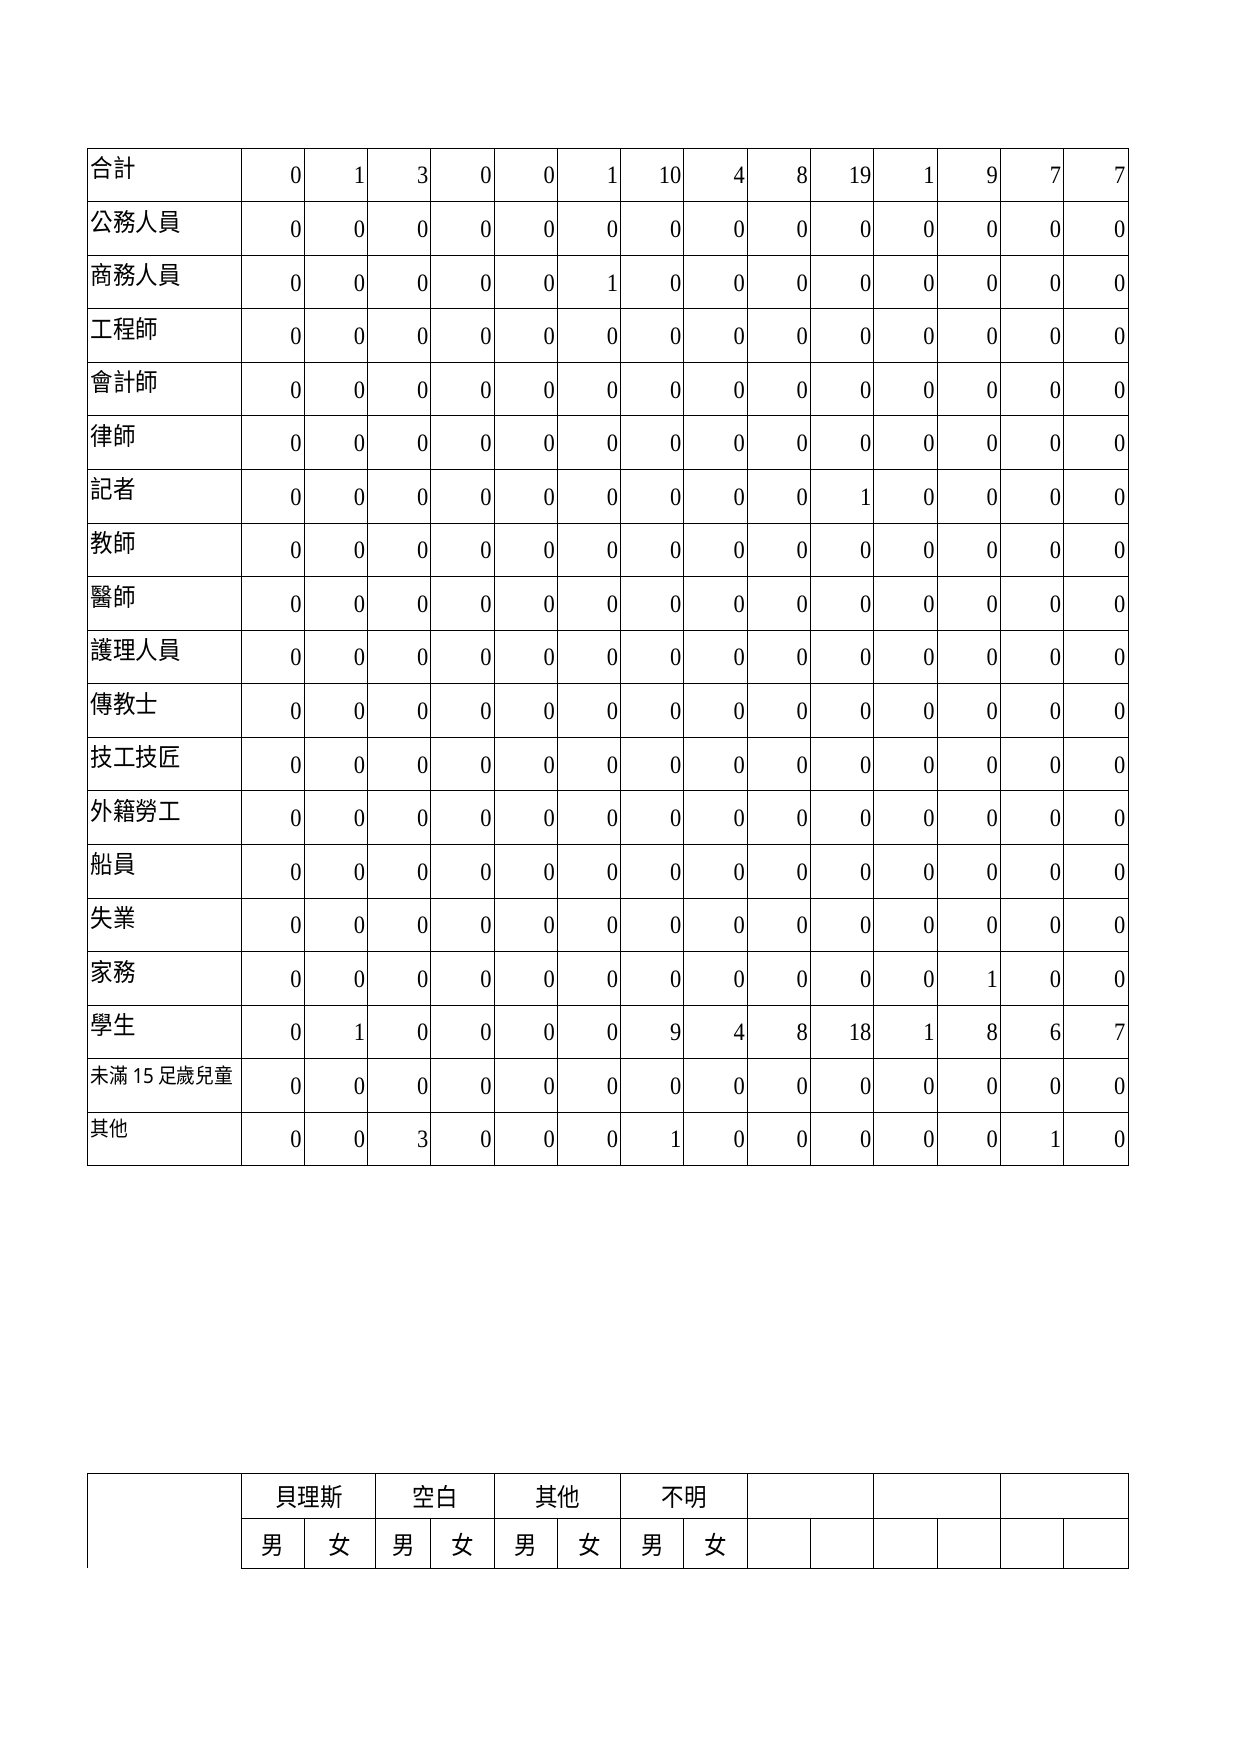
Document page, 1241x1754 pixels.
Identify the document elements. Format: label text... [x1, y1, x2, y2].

table_cell 0 [811, 631, 873, 683]
table_cell 7 [1064, 149, 1128, 201]
table_cell 0 [368, 470, 430, 522]
table_cell 0 [684, 1059, 747, 1112]
table_cell 0 [431, 1059, 494, 1112]
table_cell 0 [242, 1006, 304, 1058]
table_cell 0 [305, 631, 367, 683]
table_cell 醫師 [88, 577, 241, 629]
table_cell 0 [558, 470, 620, 522]
table_cell 0 [495, 1006, 557, 1058]
table_cell 0 [1001, 256, 1063, 308]
table_cell 0 [368, 363, 430, 415]
table_cell 0 [874, 363, 937, 415]
table_cell 0 [1001, 684, 1063, 737]
table_cell 0 [368, 899, 430, 951]
table_cell 9 [938, 149, 1000, 201]
table_cell 6 [1001, 1006, 1063, 1058]
table_cell 0 [748, 738, 810, 790]
table_cell 0 [811, 416, 873, 469]
table_cell 0 [938, 899, 1000, 951]
table_cell 0 [495, 577, 557, 629]
table_cell 0 [684, 309, 747, 362]
table_cell 0 [1001, 416, 1063, 469]
table_cell 0 [684, 256, 747, 308]
table_cell 0 [495, 1059, 557, 1112]
table_header 空白 [376, 1474, 494, 1518]
table_cell 0 [431, 631, 494, 683]
table_cell 0 [1001, 791, 1063, 844]
table_cell 0 [621, 470, 683, 522]
table_cell 公務人員 [88, 202, 241, 255]
table_cell 0 [495, 524, 557, 576]
table_cell 1 [305, 149, 367, 201]
table_cell 0 [684, 845, 747, 897]
table_cell 0 [242, 791, 304, 844]
table_cell 0 [684, 202, 747, 255]
table_cell 0 [621, 524, 683, 576]
table_cell 0 [874, 738, 937, 790]
table_cell 0 [305, 684, 367, 737]
table_cell 0 [431, 202, 494, 255]
table_cell 家務 [88, 952, 241, 1004]
table_cell 0 [495, 309, 557, 362]
table_cell 0 [495, 738, 557, 790]
table_cell 0 [431, 309, 494, 362]
table_cell 0 [748, 684, 810, 737]
table_cell 0 [811, 256, 873, 308]
table_cell 0 [1001, 631, 1063, 683]
table_cell 0 [305, 416, 367, 469]
table_cell 0 [621, 202, 683, 255]
table_cell 0 [684, 684, 747, 737]
table_cell 0 [938, 845, 1000, 897]
table_cell 0 [368, 1006, 430, 1058]
table_cell [1064, 1519, 1128, 1568]
table_cell 0 [242, 363, 304, 415]
table_cell 0 [748, 1113, 810, 1165]
table_cell 0 [558, 738, 620, 790]
table_cell 0 [748, 256, 810, 308]
table_cell 0 [305, 363, 367, 415]
table_cell 0 [495, 470, 557, 522]
table_cell 0 [1064, 416, 1128, 469]
table_cell 0 [495, 416, 557, 469]
table_cell 0 [558, 845, 620, 897]
table_cell 1 [1001, 1113, 1063, 1165]
table_cell 0 [495, 149, 557, 201]
table_cell 0 [811, 1113, 873, 1165]
table_cell 0 [621, 1059, 683, 1112]
table_cell 學生 [88, 1006, 241, 1058]
table_cell 0 [431, 524, 494, 576]
table_cell 8 [748, 149, 810, 201]
table_cell 0 [938, 363, 1000, 415]
table_cell 0 [684, 577, 747, 629]
table_cell 男 [376, 1519, 430, 1568]
table_cell 0 [811, 845, 873, 897]
table_cell 船員 [88, 845, 241, 897]
table_cell 0 [368, 684, 430, 737]
table_cell 0 [558, 577, 620, 629]
table_cell 0 [368, 738, 430, 790]
table_cell 0 [938, 416, 1000, 469]
table_cell [748, 1519, 810, 1568]
table_cell 護理人員 [88, 631, 241, 683]
table_cell 0 [1064, 524, 1128, 576]
table_cell 0 [558, 363, 620, 415]
table_cell 0 [242, 845, 304, 897]
table_cell 0 [1064, 1059, 1128, 1112]
table_cell 0 [684, 738, 747, 790]
table_cell 0 [811, 952, 873, 1004]
table_cell 7 [1064, 1006, 1128, 1058]
table_cell 8 [748, 1006, 810, 1058]
table_cell 0 [621, 952, 683, 1004]
table_cell 0 [621, 256, 683, 308]
table_cell 0 [1064, 845, 1128, 897]
table_cell 0 [874, 899, 937, 951]
table_cell 0 [874, 309, 937, 362]
table_cell 0 [621, 845, 683, 897]
table_cell 0 [1001, 845, 1063, 897]
table_cell 0 [242, 524, 304, 576]
table_cell 1 [874, 1006, 937, 1058]
table_cell 0 [242, 577, 304, 629]
table_cell 0 [874, 202, 937, 255]
table_cell 1 [621, 1113, 683, 1165]
table_cell 0 [811, 1059, 873, 1112]
table_cell 0 [874, 470, 937, 522]
table_cell 0 [242, 952, 304, 1004]
table_cell 0 [811, 684, 873, 737]
table_cell 0 [368, 1059, 430, 1112]
table_cell 0 [242, 738, 304, 790]
table_cell 1 [558, 256, 620, 308]
table_cell 0 [495, 1113, 557, 1165]
table_cell 9 [621, 1006, 683, 1058]
table_cell 0 [1064, 899, 1128, 951]
table_cell 0 [558, 1059, 620, 1112]
table_cell 0 [938, 684, 1000, 737]
table_cell 0 [1064, 738, 1128, 790]
table_cell 0 [621, 899, 683, 951]
table_cell 0 [874, 845, 937, 897]
table_cell 0 [1064, 309, 1128, 362]
table_cell 0 [874, 256, 937, 308]
table_cell 0 [305, 738, 367, 790]
table_cell 0 [242, 1113, 304, 1165]
table_header 其他 [495, 1474, 620, 1518]
table_cell 0 [495, 952, 557, 1004]
table_cell 0 [431, 952, 494, 1004]
table_header [748, 1474, 873, 1518]
table_cell 0 [811, 577, 873, 629]
table_cell 男 [621, 1519, 683, 1568]
table_cell 1 [305, 1006, 367, 1058]
table_cell 0 [938, 202, 1000, 255]
table_cell 其他 [88, 1113, 241, 1165]
table_cell 0 [242, 1059, 304, 1112]
table_cell 0 [305, 1059, 367, 1112]
table_cell 0 [558, 952, 620, 1004]
table_cell 0 [242, 416, 304, 469]
table_cell 0 [242, 149, 304, 201]
table_cell 外籍勞工 [88, 791, 241, 844]
table_cell 0 [811, 363, 873, 415]
table_cell 0 [621, 577, 683, 629]
table_cell 0 [431, 256, 494, 308]
table_cell [938, 1519, 1000, 1568]
table_cell 0 [748, 577, 810, 629]
table_cell 0 [431, 684, 494, 737]
table_cell 1 [938, 952, 1000, 1004]
table_cell 傳教士 [88, 684, 241, 737]
table_cell 0 [811, 899, 873, 951]
table_cell 0 [431, 899, 494, 951]
table_cell 0 [621, 309, 683, 362]
table_cell 0 [684, 524, 747, 576]
table_cell 1 [874, 149, 937, 201]
table_cell [1001, 1519, 1063, 1568]
table_cell 3 [368, 149, 430, 201]
table_cell 0 [684, 631, 747, 683]
table_cell 1 [811, 470, 873, 522]
table_cell 0 [495, 363, 557, 415]
table_cell 技工技匠 [88, 738, 241, 790]
table_cell 0 [431, 577, 494, 629]
table_cell 0 [1064, 1113, 1128, 1165]
table_cell 0 [431, 149, 494, 201]
table_cell 0 [495, 202, 557, 255]
table_cell 0 [558, 309, 620, 362]
table_cell 0 [431, 845, 494, 897]
table_cell 0 [938, 1113, 1000, 1165]
table_cell 女 [558, 1519, 620, 1568]
table_cell 工程師 [88, 309, 241, 362]
table_cell 0 [431, 416, 494, 469]
table_cell 0 [305, 791, 367, 844]
table_cell 0 [558, 791, 620, 844]
table_cell 0 [1064, 577, 1128, 629]
table_cell 8 [938, 1006, 1000, 1058]
table_cell 0 [748, 952, 810, 1004]
table_cell 0 [1001, 309, 1063, 362]
table_cell 0 [495, 791, 557, 844]
table_cell 0 [431, 470, 494, 522]
table_header [874, 1474, 1000, 1518]
table_cell 0 [748, 899, 810, 951]
table_cell 0 [558, 416, 620, 469]
table_cell 0 [305, 256, 367, 308]
table_cell 0 [1064, 952, 1128, 1004]
table_cell 0 [621, 684, 683, 737]
table_cell 0 [1001, 1059, 1063, 1112]
table_cell 女 [431, 1519, 494, 1568]
table_cell 0 [1001, 470, 1063, 522]
table_cell 0 [621, 738, 683, 790]
table_cell 0 [495, 631, 557, 683]
table_cell 0 [811, 738, 873, 790]
table_cell 0 [874, 577, 937, 629]
table_cell 0 [811, 791, 873, 844]
table_cell 0 [368, 524, 430, 576]
table_cell 0 [242, 256, 304, 308]
table_cell 0 [748, 202, 810, 255]
table_cell 0 [242, 684, 304, 737]
table_cell 0 [495, 256, 557, 308]
table_cell 0 [368, 791, 430, 844]
table_cell 0 [684, 1113, 747, 1165]
table_cell 失業 [88, 899, 241, 951]
table_cell 0 [748, 845, 810, 897]
table_cell 0 [368, 845, 430, 897]
table_cell 0 [874, 791, 937, 844]
table_header 貝理斯 [242, 1474, 375, 1518]
table_cell 0 [495, 684, 557, 737]
table_cell 男 [495, 1519, 557, 1568]
table_cell 0 [684, 470, 747, 522]
table_cell 0 [621, 416, 683, 469]
table_cell 商務人員 [88, 256, 241, 308]
table_cell 0 [1001, 524, 1063, 576]
table_cell 0 [938, 631, 1000, 683]
table_cell 0 [1064, 791, 1128, 844]
table_cell 0 [305, 899, 367, 951]
table_cell 0 [874, 524, 937, 576]
table_cell 0 [242, 202, 304, 255]
table_cell 0 [305, 202, 367, 255]
table_cell 0 [1001, 577, 1063, 629]
table_cell 0 [1064, 202, 1128, 255]
table_cell 0 [495, 845, 557, 897]
table_cell 0 [938, 1059, 1000, 1112]
table_header 不明 [621, 1474, 747, 1518]
table_cell 0 [621, 363, 683, 415]
table_cell 0 [938, 470, 1000, 522]
table_cell 18 [811, 1006, 873, 1058]
table_cell 0 [431, 1113, 494, 1165]
table_cell 0 [431, 1006, 494, 1058]
table_cell 19 [811, 149, 873, 201]
table_cell 律師 [88, 416, 241, 469]
table_cell 0 [368, 952, 430, 1004]
table_cell 0 [938, 577, 1000, 629]
table_cell 0 [874, 684, 937, 737]
table_cell 0 [874, 1113, 937, 1165]
table_cell 教師 [88, 524, 241, 576]
table_cell 0 [1064, 363, 1128, 415]
table_cell 女 [684, 1519, 747, 1568]
table_cell 0 [1001, 202, 1063, 255]
table_cell 0 [1001, 738, 1063, 790]
table_cell 0 [811, 202, 873, 255]
table_cell 0 [748, 309, 810, 362]
table_cell 0 [684, 363, 747, 415]
table_cell 0 [684, 791, 747, 844]
table_cell 0 [368, 256, 430, 308]
table_cell 0 [748, 470, 810, 522]
table_cell 0 [368, 577, 430, 629]
table_cell 0 [242, 470, 304, 522]
table_cell 0 [558, 631, 620, 683]
table_cell 合計 [88, 149, 241, 201]
table_cell 0 [938, 524, 1000, 576]
table_cell 0 [305, 952, 367, 1004]
table_cell 7 [1001, 149, 1063, 201]
table_cell 0 [748, 363, 810, 415]
table_cell 0 [874, 631, 937, 683]
table_cell 0 [242, 631, 304, 683]
table_cell 0 [1064, 631, 1128, 683]
table_cell 0 [1064, 470, 1128, 522]
table_cell 記者 [88, 470, 241, 522]
table_cell 4 [684, 149, 747, 201]
table_cell 未滿15足歲兒童 [88, 1059, 241, 1112]
table_cell 0 [684, 952, 747, 1004]
table_cell 0 [368, 416, 430, 469]
table_cell 0 [1001, 899, 1063, 951]
table_cell 0 [305, 845, 367, 897]
table_cell 男 [242, 1519, 304, 1568]
table_cell 0 [874, 952, 937, 1004]
table_cell 0 [684, 416, 747, 469]
table_cell 10 [621, 149, 683, 201]
table_cell [811, 1519, 873, 1568]
table_header [1001, 1474, 1128, 1518]
table_cell 0 [431, 363, 494, 415]
table_cell 0 [431, 738, 494, 790]
table_cell 0 [938, 791, 1000, 844]
table_cell 0 [368, 202, 430, 255]
table_cell [874, 1519, 937, 1568]
table_cell 0 [748, 416, 810, 469]
table_cell 0 [305, 470, 367, 522]
table_cell 0 [874, 1059, 937, 1112]
table_cell 0 [874, 416, 937, 469]
table_cell 0 [938, 256, 1000, 308]
table_cell 0 [748, 791, 810, 844]
table_cell 0 [368, 309, 430, 362]
table_cell 0 [495, 899, 557, 951]
table_cell 3 [368, 1113, 430, 1165]
table_cell 0 [558, 524, 620, 576]
table_cell 0 [684, 899, 747, 951]
table_cell 0 [431, 791, 494, 844]
table_cell 4 [684, 1006, 747, 1058]
table_cell 0 [368, 631, 430, 683]
table_cell 0 [1001, 363, 1063, 415]
table_cell 0 [305, 309, 367, 362]
table_cell 0 [305, 524, 367, 576]
table_cell 0 [621, 631, 683, 683]
table_cell 0 [558, 1113, 620, 1165]
table_cell 0 [558, 684, 620, 737]
table_cell 1 [558, 149, 620, 201]
table_cell 0 [242, 309, 304, 362]
table_header [88, 1474, 241, 1568]
table_cell 0 [621, 791, 683, 844]
table_cell 0 [748, 524, 810, 576]
table_cell 0 [1001, 952, 1063, 1004]
table_cell 會計師 [88, 363, 241, 415]
table_cell 0 [811, 309, 873, 362]
table_cell 0 [558, 1006, 620, 1058]
table_cell 女 [305, 1519, 375, 1568]
table_cell 0 [811, 524, 873, 576]
table_cell 0 [1064, 684, 1128, 737]
table_cell 0 [558, 899, 620, 951]
table_cell 0 [242, 899, 304, 951]
table_cell 0 [748, 631, 810, 683]
table_cell 0 [305, 1113, 367, 1165]
table_cell 0 [558, 202, 620, 255]
table_cell 0 [938, 309, 1000, 362]
table_cell 0 [748, 1059, 810, 1112]
table_cell 0 [938, 738, 1000, 790]
table_cell 0 [305, 577, 367, 629]
table_cell 0 [1064, 256, 1128, 308]
